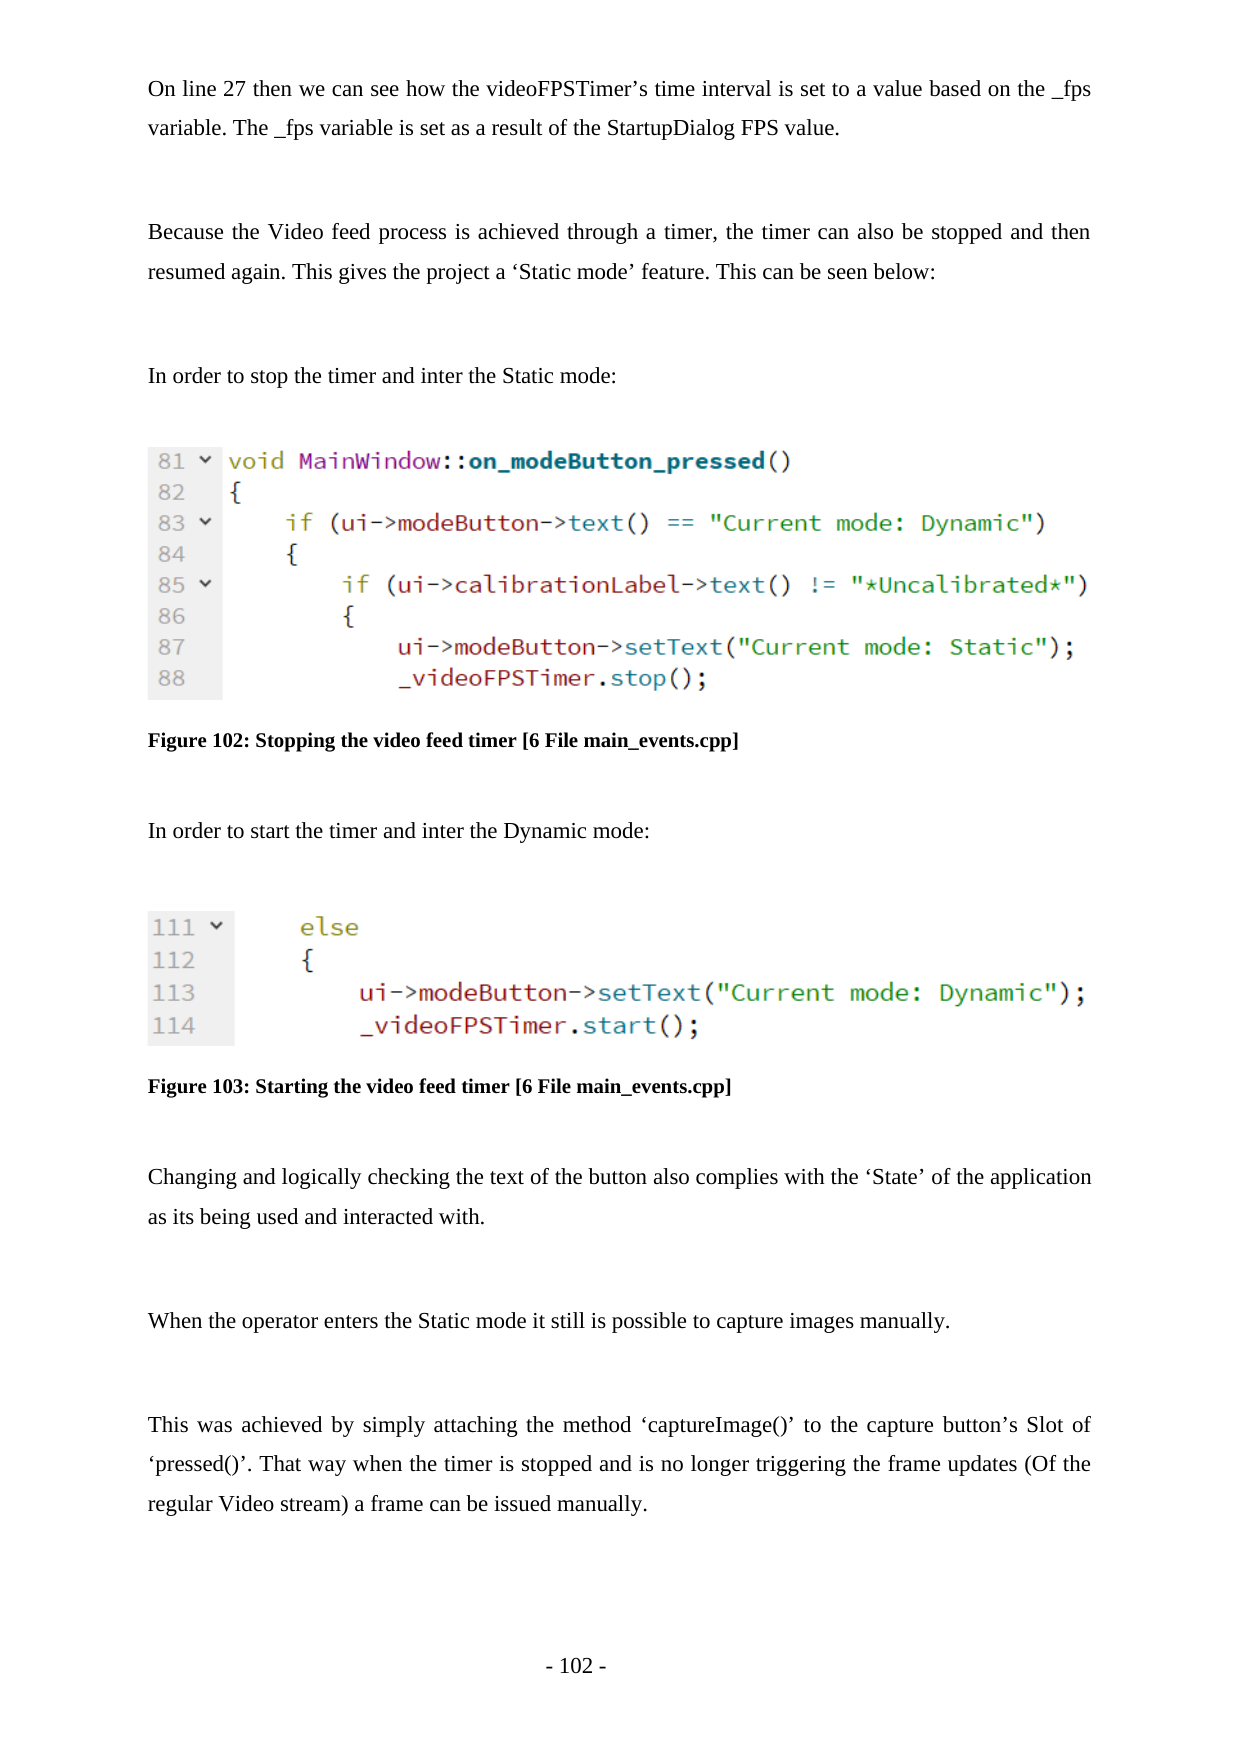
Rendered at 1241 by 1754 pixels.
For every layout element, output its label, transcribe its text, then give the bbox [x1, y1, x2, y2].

text Figure 102: Stopping the video feed timer [6 File main_events.cpp] [148, 700, 1092, 752]
text Because the Video feed process is achieved through a timer, the timer can also be stopped and then resumed again. This gives the project a ‘Static mode’ feature. This can be seen below: [148, 218, 1092, 284]
text In order to start the timer and inter the Dynamic mode: [148, 817, 1092, 843]
text When the operator enters the Static mode it still is possible to capture images manually. [148, 1307, 1092, 1333]
text Changing and logically checking the text of the button also complies with the ‘State’ of the application as its being used and interacted with. [148, 1163, 1092, 1229]
text This was achieved by simply attaching the method ‘captureImage()’ to the capture button’s Slot of ‘pressed()’. That way when the timer is stopped and is no longer triggering the frame updates (Of the regular Video stream) a frame can be issued manually. [148, 1411, 1092, 1516]
picture [147, 447, 1093, 700]
text On line 27 then we can see how the videoFPSTimer’s time interval is set to a value based on the _fps variable. The _fps variable is set as a result of the StartupDialog FPS value. [148, 75, 1092, 141]
text Figure 103: Starting the video feed timer [6 File main_events.cpp] [148, 1046, 1092, 1098]
picture [147, 911, 1093, 1046]
text In order to stop the timer and inter the Static mode: [148, 362, 1092, 388]
